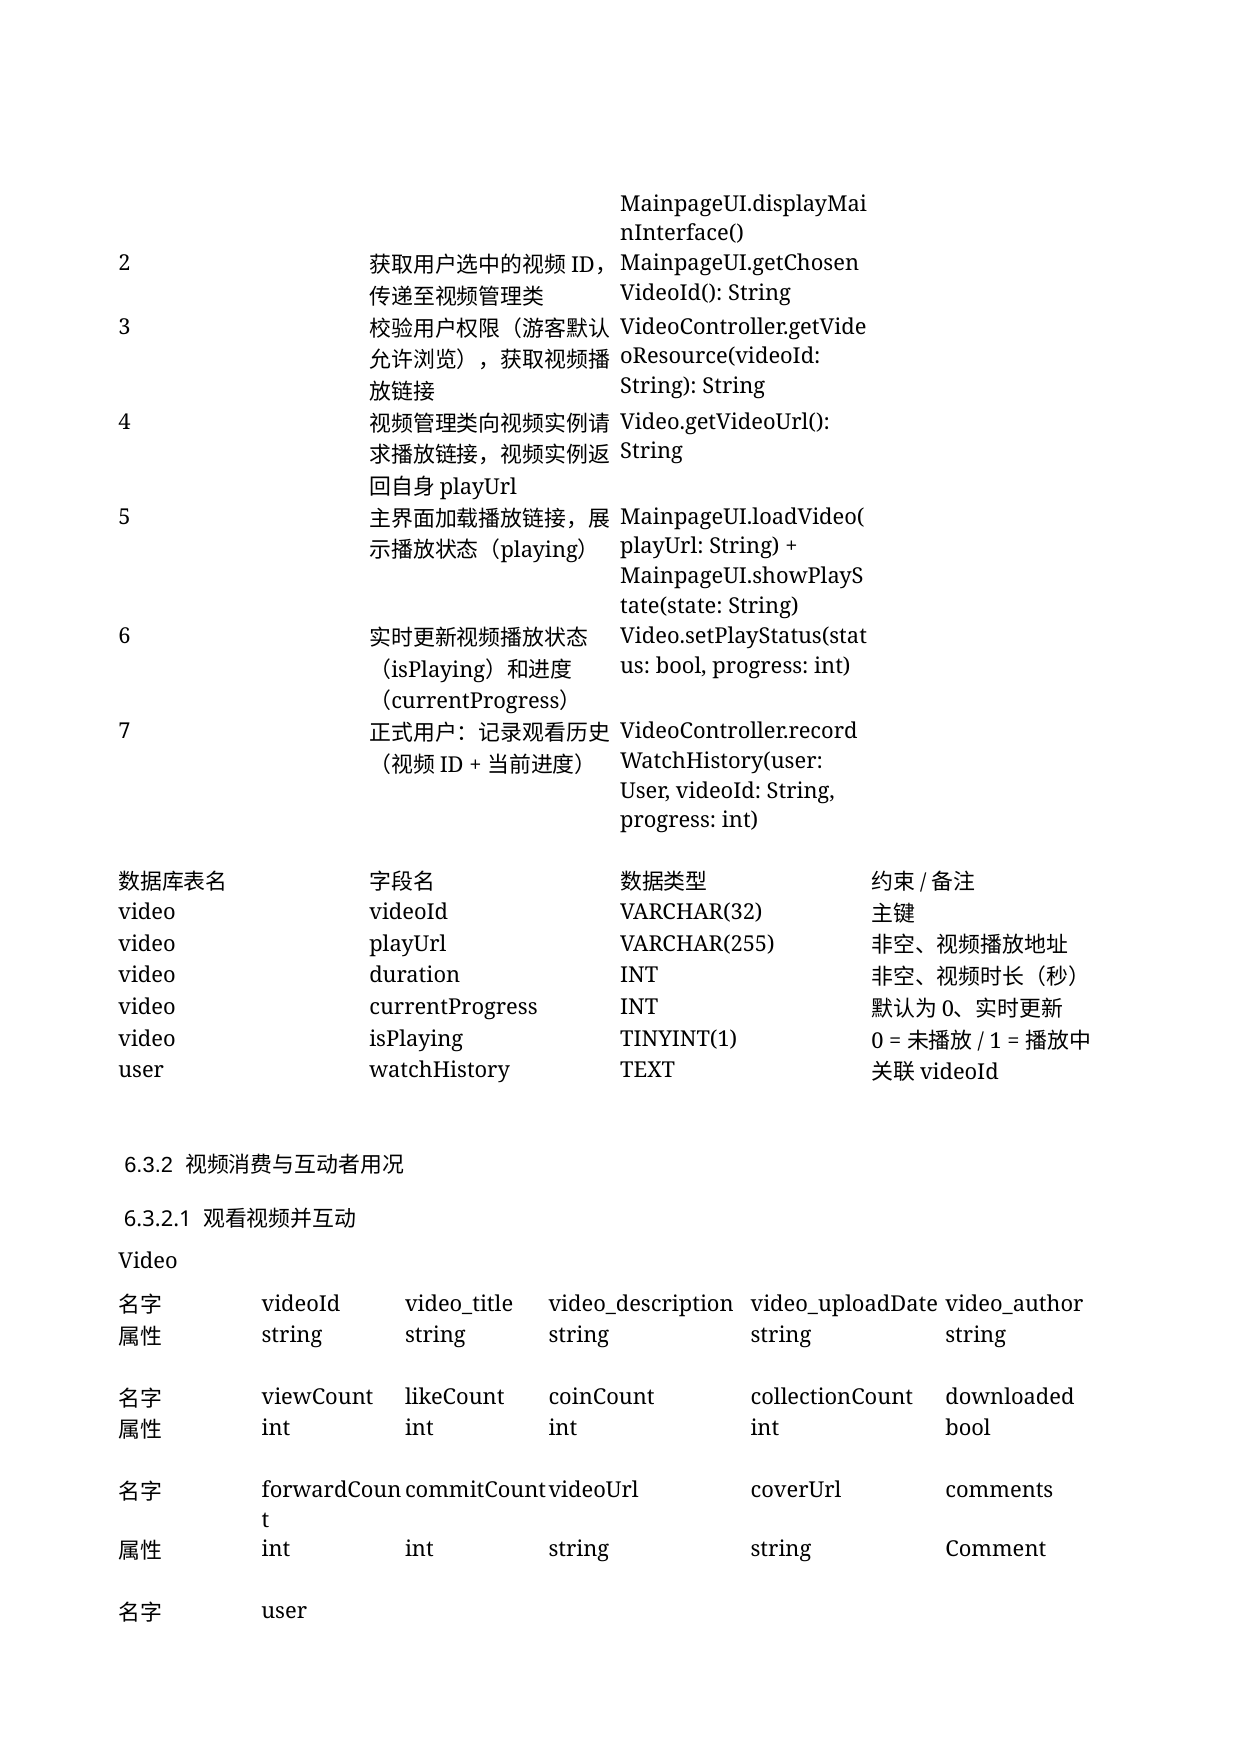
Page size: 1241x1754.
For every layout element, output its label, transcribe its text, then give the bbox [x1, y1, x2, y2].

table_cell 非空、视频时长（秒） [871, 959, 1122, 991]
table_cell VARCHAR(32) [620, 896, 871, 927]
table_cell [871, 620, 1122, 715]
table_cell 2 [118, 247, 369, 311]
table_cell Video.setPlayStatus(status: bool, progress: int) [620, 620, 871, 715]
table_cell duration [369, 959, 620, 991]
table_cell forwardCount [261, 1474, 405, 1533]
table_cell [871, 501, 1122, 620]
table_cell 获取用户选中的视频 ID，传递至视频管理类 [369, 247, 620, 311]
table_cell video [118, 1023, 369, 1054]
table_cell downloaded [945, 1381, 1122, 1412]
table_cell TINYINT(1) [620, 1023, 871, 1054]
table_cell 7 [118, 715, 369, 834]
table_header video_title [405, 1288, 548, 1319]
table_cell video [118, 959, 369, 991]
table_cell [548, 1444, 750, 1474]
table_cell int [405, 1533, 548, 1565]
table_cell [750, 1565, 945, 1595]
table_header 名字 [118, 1288, 261, 1319]
table_cell 名字 [118, 1381, 261, 1412]
table_cell MainpageUI.loadVideo(playUrl: String) + MainpageUI.showPlayState(state: String) [620, 501, 871, 620]
table_cell coinCount [548, 1381, 750, 1412]
table_cell coverUrl [750, 1474, 945, 1533]
table_cell 属性 [118, 1412, 261, 1444]
table_cell 正式用户：记录观看历史（视频 ID + 当前进度） [369, 715, 620, 834]
table_cell string [548, 1533, 750, 1565]
table_cell [871, 715, 1122, 834]
table_header user [261, 1595, 405, 1626]
table_cell int [405, 1412, 548, 1444]
subtitle 视频消费与互动者用况 [118, 1147, 1122, 1178]
table_cell 约束 / 备注 [871, 864, 1122, 896]
table_cell 数据库表名 [118, 864, 369, 896]
table_cell string [405, 1319, 548, 1351]
table_cell 实时更新视频播放状态（isPlaying）和进度（currentProgress） [369, 620, 620, 715]
table_cell [750, 1444, 945, 1474]
table_cell MainpageUI.getChosenVideoId(): String [620, 247, 871, 311]
table_cell [261, 1565, 405, 1595]
table_cell currentProgress [369, 991, 620, 1023]
table_cell [405, 1444, 548, 1474]
table_cell 数据类型 [620, 864, 871, 896]
table_cell 默认为 0、实时更新 [871, 991, 1122, 1023]
table_cell 属性 [118, 1533, 261, 1565]
table_header [405, 1595, 548, 1626]
table_cell int [750, 1412, 945, 1444]
table_cell [548, 1351, 750, 1381]
table_cell INT [620, 991, 871, 1023]
table_cell 关联 videoId [871, 1054, 1122, 1086]
table_header [548, 1595, 750, 1626]
table_cell commitCount [405, 1474, 548, 1533]
table_cell [548, 1565, 750, 1595]
table_cell [871, 188, 1122, 247]
table_header 名字 [118, 1595, 261, 1626]
table_cell VARCHAR(255) [620, 928, 871, 959]
table_cell user [118, 1054, 369, 1086]
table_cell 名字 [118, 1474, 261, 1533]
table_cell [945, 1351, 1122, 1381]
text Video [118, 1245, 1122, 1275]
table_cell string [750, 1319, 945, 1351]
table_cell [871, 247, 1122, 311]
table_cell collectionCount [750, 1381, 945, 1412]
table_header [750, 1595, 945, 1626]
table_cell 主界面加载播放链接，展示播放状态（playing） [369, 501, 620, 620]
table_cell [945, 1565, 1122, 1595]
table_cell int [548, 1412, 750, 1444]
table_cell [750, 1351, 945, 1381]
table_cell [871, 406, 1122, 501]
table_cell [405, 1565, 548, 1595]
table_cell [118, 188, 369, 247]
table_cell [945, 1444, 1122, 1474]
table_cell videoUrl [548, 1474, 750, 1533]
table_cell int [261, 1533, 405, 1565]
table_cell 5 [118, 501, 369, 620]
table_cell [871, 834, 1122, 864]
table_cell [118, 834, 369, 864]
table_cell int [261, 1412, 405, 1444]
table_cell [118, 1444, 261, 1474]
table_cell 属性 [118, 1319, 261, 1351]
table_cell video [118, 896, 369, 927]
table_cell 主键 [871, 896, 1122, 927]
table_cell 视频管理类向视频实例请求播放链接，视频实例返回自身 playUrl [369, 406, 620, 501]
table_cell 0 = 未播放 / 1 = 播放中 [871, 1023, 1122, 1054]
table_cell playUrl [369, 928, 620, 959]
table_cell video [118, 928, 369, 959]
table_cell VideoController.recordWatchHistory(user: User, videoId: String, progress: int) [620, 715, 871, 834]
table_cell [620, 834, 871, 864]
table_cell 校验用户权限（游客默认允许浏览），获取视频播放链接 [369, 311, 620, 406]
table_cell [871, 311, 1122, 406]
table_cell [261, 1351, 405, 1381]
table_cell Video.getVideoUrl(): String [620, 406, 871, 501]
table_cell comments [945, 1474, 1122, 1533]
table_cell 6 [118, 620, 369, 715]
table_header [945, 1595, 1122, 1626]
table_cell watchHistory [369, 1054, 620, 1086]
table_cell 3 [118, 311, 369, 406]
table_cell [118, 1565, 261, 1595]
table_cell [405, 1351, 548, 1381]
table_cell isPlaying [369, 1023, 620, 1054]
table_cell [369, 834, 620, 864]
table_cell likeCount [405, 1381, 548, 1412]
table_cell [369, 188, 620, 247]
table_cell bool [945, 1412, 1122, 1444]
table_cell string [261, 1319, 405, 1351]
table_cell MainpageUI.displayMainInterface() [620, 188, 871, 247]
table_cell VideoController.getVideoResource(videoId: String): String [620, 311, 871, 406]
table_header video_description [548, 1288, 750, 1319]
table_cell TEXT [620, 1054, 871, 1086]
subtitle 观看视频并互动 [118, 1201, 1122, 1232]
table_cell INT [620, 959, 871, 991]
table_cell [118, 1351, 261, 1381]
table_header video_uploadDate [750, 1288, 945, 1319]
table_cell videoId [369, 896, 620, 927]
table_cell [261, 1444, 405, 1474]
table_cell 字段名 [369, 864, 620, 896]
table_cell 非空、视频播放地址 [871, 928, 1122, 959]
table_cell 4 [118, 406, 369, 501]
table_header video_author [945, 1288, 1122, 1319]
table_cell string [945, 1319, 1122, 1351]
table_cell string [548, 1319, 750, 1351]
table_cell string [750, 1533, 945, 1565]
table_cell Comment [945, 1533, 1122, 1565]
table_cell video [118, 991, 369, 1023]
table_cell viewCount [261, 1381, 405, 1412]
table_header videoId [261, 1288, 405, 1319]
